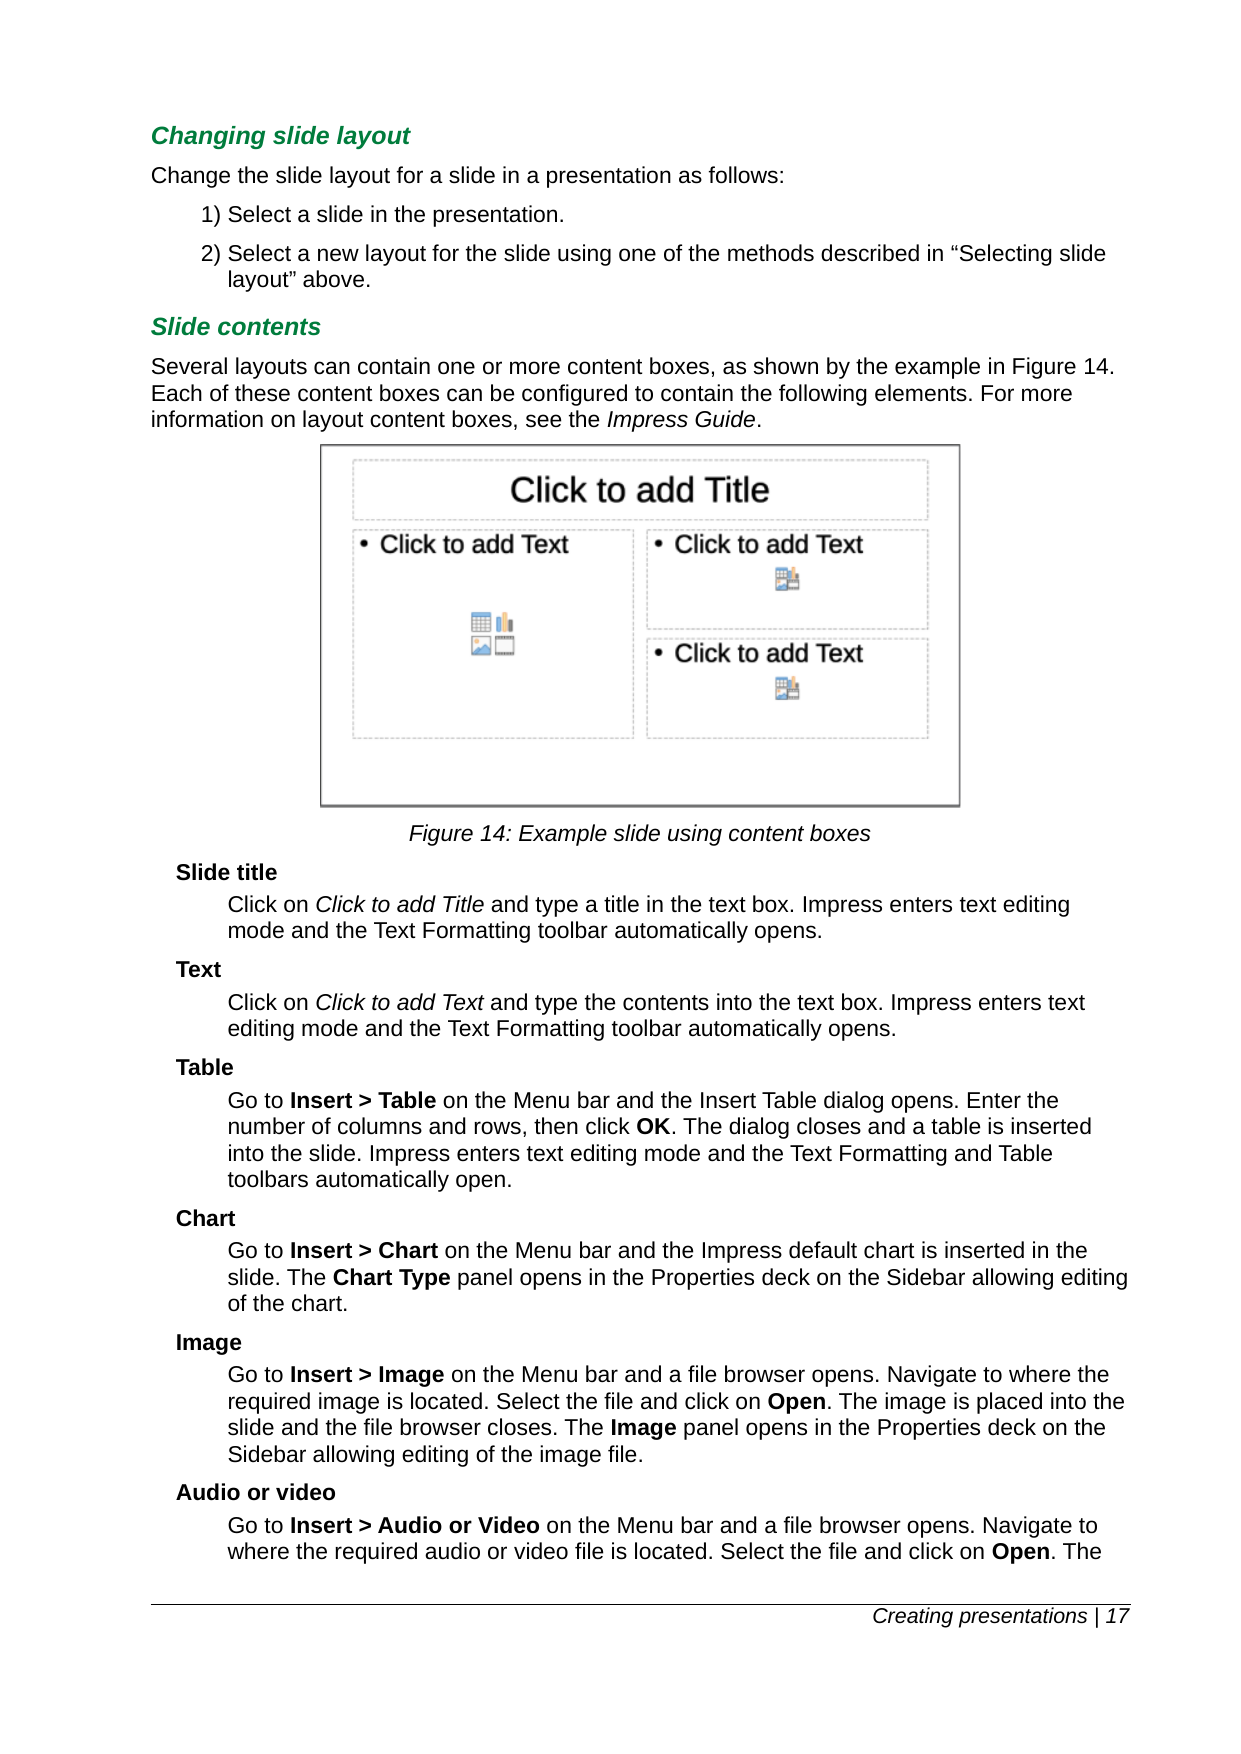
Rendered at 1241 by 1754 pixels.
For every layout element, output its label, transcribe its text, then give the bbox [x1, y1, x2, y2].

text Slide title [176, 858, 1131, 885]
picture [320, 444, 962, 808]
list Change the slide layout for a slide in a presentation as follows: [151, 162, 1131, 188]
text Go to Insert > Chart on the Menu bar and the Impress default chart is inserted in the slide. The Chart Type panel opens in the Properties deck on the Sidebar allowing editing of the chart. [227, 1237, 1131, 1316]
text Several layouts can contain one or more content boxes, as shown by the example in Figure 14. Each of these content boxes can be configured to contain the following elements. For more information on layout content boxes, see the Impress Guide. [151, 353, 1131, 432]
text Table [176, 1054, 1131, 1081]
text Text [176, 956, 1131, 983]
text Figure 14: Example slide using content boxes [320, 820, 962, 846]
text Click on Click to add Title and type a title in the text box. Impress enters text editing mode and the Text Formatting toolbar automatically opens. [227, 891, 1131, 944]
text Go to Insert > Audio or Video on the Menu bar and a file browser opens. Navigate to where the required audio or video file is located. Select the file and click on Open. The [227, 1512, 1131, 1565]
list Select a new layout for the slide using one of the methods described in “Selecting slide layout” above. [227, 240, 1131, 293]
text Click on Click to add Text and type the contents into the text box. Impress enters text editing mode and the Text Formatting toolbar automatically opens. [227, 989, 1131, 1042]
text Chart [176, 1205, 1131, 1231]
subtitle Slide contents [151, 312, 1131, 341]
subtitle Changing slide layout [151, 121, 1131, 150]
text Go to Insert > Table on the Menu bar and the Insert Table dialog opens. Enter the number of columns and rows, then click OK. The dialog closes and a table is inserted into the slide. Impress enters text editing mode and the Text Formatting and Table toolbars automatically open. [227, 1087, 1131, 1192]
text Go to Insert > Image on the Menu bar and a file browser opens. Navigate to where the required image is located. Select the file and click on Open. The image is placed into the slide and the file browser closes. The Image panel opens in the Properties deck on the Sidebar allowing editing of the image file. [227, 1361, 1131, 1467]
list Select a slide in the presentation. [227, 201, 1131, 227]
text Image [176, 1329, 1131, 1355]
text Audio or video [176, 1479, 1131, 1506]
